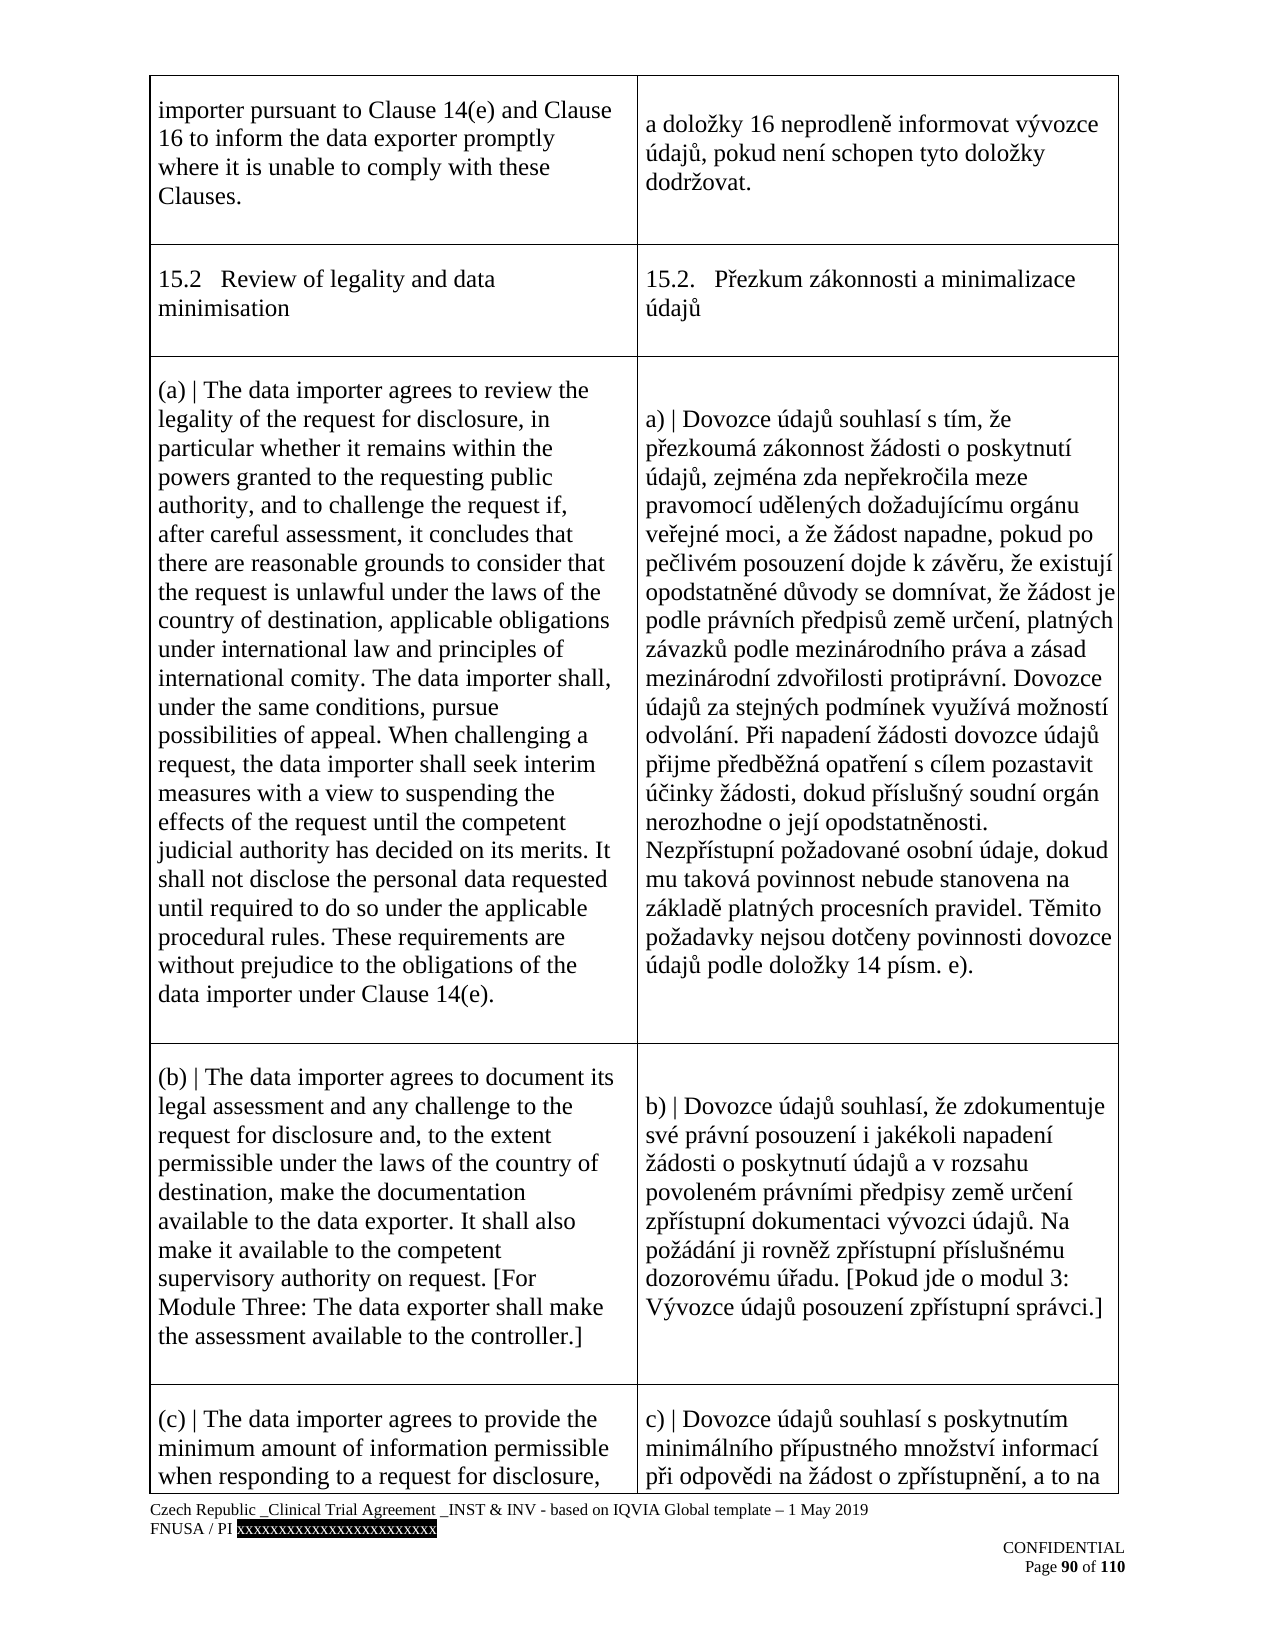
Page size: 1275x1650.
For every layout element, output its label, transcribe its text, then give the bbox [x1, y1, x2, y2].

table_cell 15.2 Review of legality and data minimisation [151, 245, 637, 356]
table_cell [1119, 75, 1124, 244]
table_cell importer pursuant to Clause 14(e) and Clause 16 to inform the data exporter promptly where it is unable to comply with these Clauses. [151, 76, 637, 244]
table_cell [1119, 244, 1124, 356]
table_cell [1119, 356, 1124, 1042]
table_cell 15.2. Přezkum zákonnosti a minimalizace údajů [638, 245, 1118, 356]
table_cell a doložky 16 neprodleně informovat vývozce údajů, pokud není schopen tyto doložky dodržovat. [638, 76, 1118, 244]
table_cell (b) | The data importer agrees to document its legal assessment and any challenge to the request for disclosure and, to the extent permissible under the laws of the country of destination, make the documentation available to the data exporter. It shall also make it available to the competent supervisory authority on request. [For Module Three: The data exporter shall make the assessment available to the controller.] [151, 1044, 637, 1384]
table_cell b) | Dovozce údajů souhlasí, že zdokumentuje své právní posouzení i jakékoli napadení žádosti o poskytnutí údajů a v rozsahu povoleném právními předpisy země určení zpřístupní dokumentaci vývozci údajů. Na požádání ji rovněž zpřístupní příslušnému dozorovému úřadu. [Pokud jde o modul 3: Vývozce údajů posouzení zpřístupní správci.] [638, 1044, 1118, 1384]
table_cell [1119, 1043, 1124, 1384]
table_cell a) | Dovozce údajů souhlasí s tím, že přezkoumá zákonnost žádosti o poskytnutí údajů, zejména zda nepřekročila meze pravomocí udělených dožadujícímu orgánu veřejné moci, a že žádost napadne, pokud po pečlivém posouzení dojde k závěru, že existují opodstatněné důvody se domnívat, že žádost je podle právních předpisů země určení, platných závazků podle mezinárodního práva a zásad mezinárodní zdvořilosti protiprávní. Dovozce údajů za stejných podmínek využívá možností odvolání. Při napadení žádosti dovozce údajů přijme předběžná opatření s cílem pozastavit účinky žádosti, dokud příslušný soudní orgán nerozhodne o její opodstatněnosti. Nezpřístupní požadované osobní údaje, dokud mu taková povinnost nebude stanovena na základě platných procesních pravidel. Těmito požadavky nejsou dotčeny povinnosti dovozce údajů podle doložky 14 písm. e). [638, 357, 1118, 1042]
table_cell [1119, 1384, 1124, 1493]
table_cell (c) | The data importer agrees to provide the minimum amount of information permissible when responding to a request for disclosure, [151, 1385, 637, 1493]
table_cell c) | Dovozce údajů souhlasí s poskytnutím minimálního přípustného množství informací při odpovědi na žádost o zpřístupnění, a to na [638, 1385, 1118, 1493]
table_cell (a) | The data importer agrees to review the legality of the request for disclosure, in particular whether it remains within the powers granted to the requesting public authority, and to challenge the request if, after careful assessment, it concludes that there are reasonable grounds to consider that the request is unlawful under the laws of the country of destination, applicable obligations under international law and principles of international comity. The data importer shall, under the same conditions, pursue possibilities of appeal. When challenging a request, the data importer shall seek interim measures with a view to suspending the effects of the request until the competent judicial authority has decided on its merits. It shall not disclose the personal data requested until required to do so under the applicable procedural rules. These requirements are without prejudice to the obligations of the data importer under Clause 14(e). [151, 357, 637, 1042]
